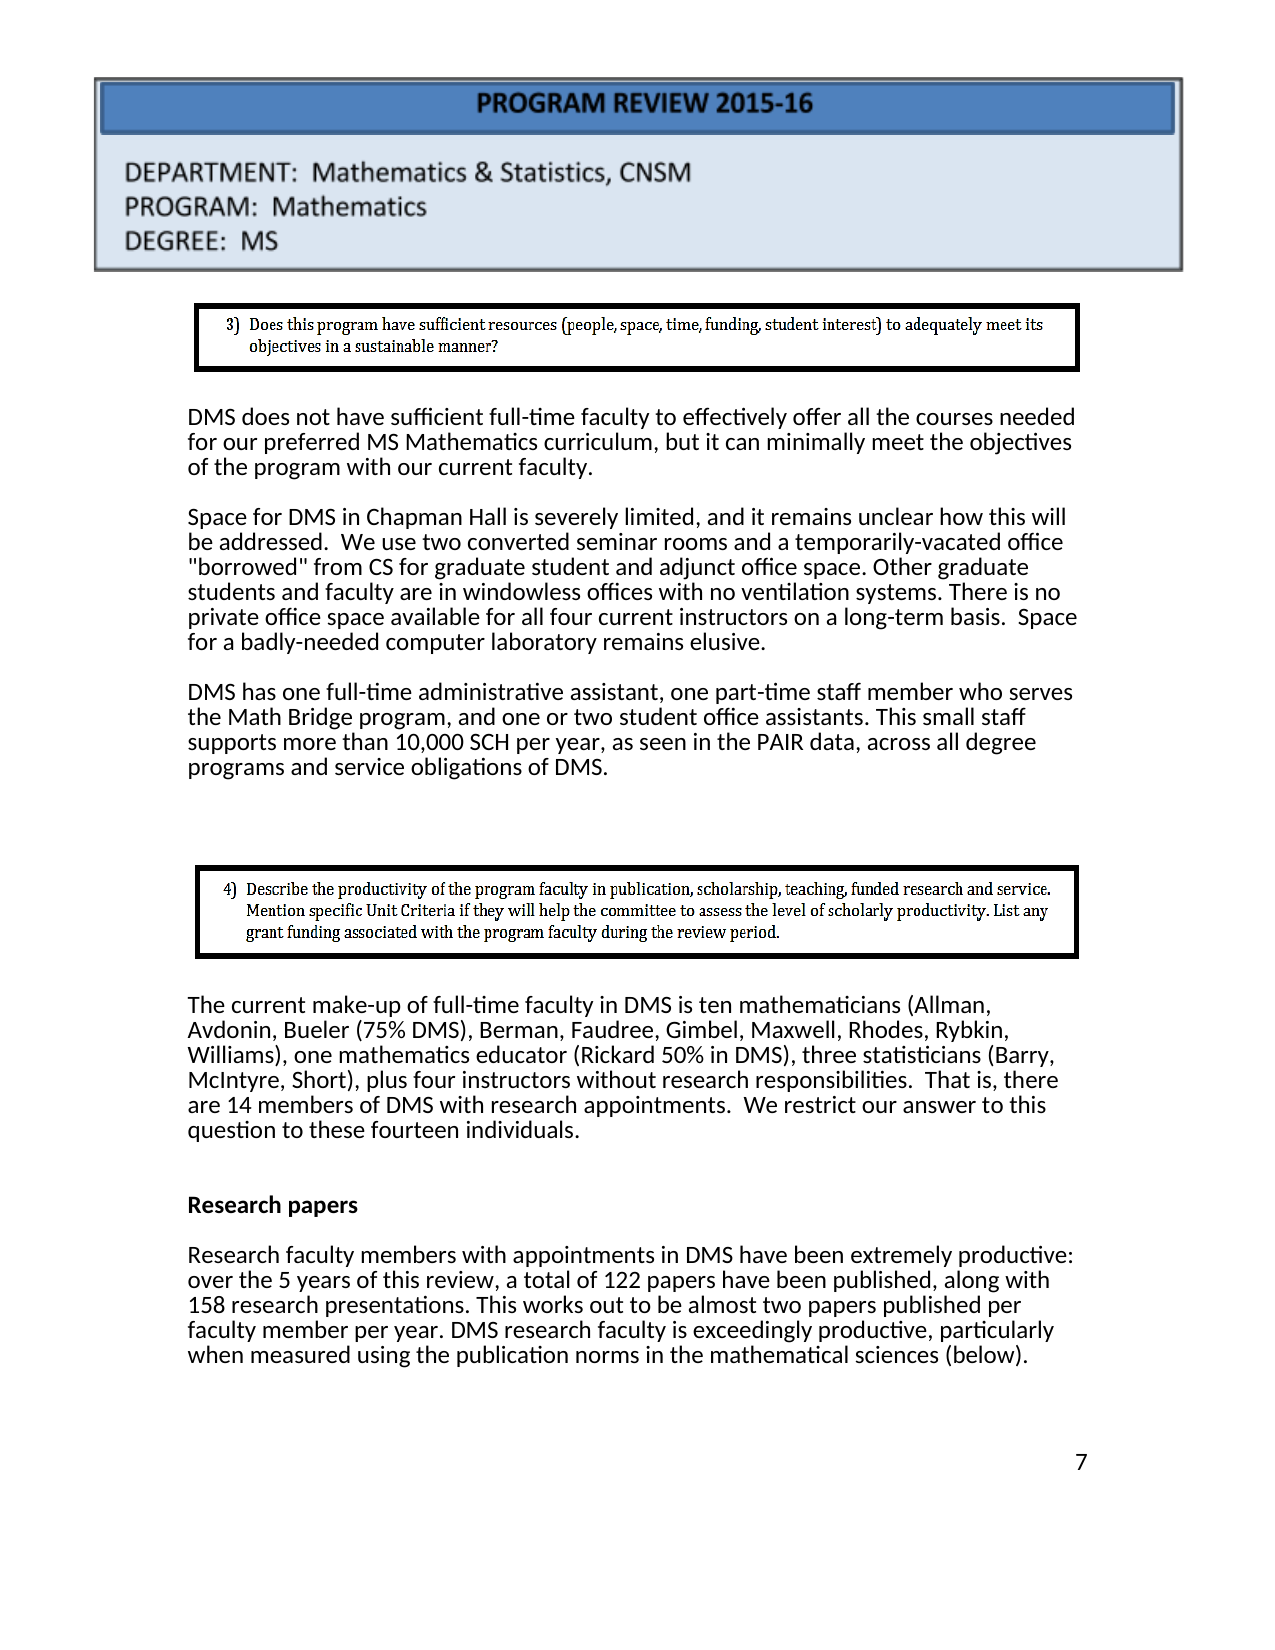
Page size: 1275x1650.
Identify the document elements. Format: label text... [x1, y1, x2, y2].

picture [187, 296, 1088, 382]
list DMS has one full-time administrative assistant, one part-time staff member who serves the Math Bridge program, and one or two student office assistants. This small staff supports more than 10,000 SCH per year, as seen in the PAIR data, across all degree programs and service obligations of DMS. [187, 682, 1087, 782]
text The current make-up of full-time faculty in DMS is ten mathematicians (Allman, Avdonin, Bueler (75% DMS), Berman, Faudree, Gimbel, Maxwell, Rhodes, Rybkin, Williams), one mathematics educator (Rickard 50% in DMS), three statisticians (Barry, McIntyre, Short), plus four instructors without research responsibilities. That is, there are 14 members of DMS with research appointments. We restrict our answer to this question to these fourteen individuals. [187, 995, 1087, 1145]
text DMS does not have sufficient full-time faculty to effectively offer all the courses needed for our preferred MS Mathematics curriculum, but it can minimally meet the objectives of the program with our current faculty. [187, 407, 1087, 482]
text Space for DMS in Chapman Hall is severely limited, and it remains unclear how this will be addressed. We use two converted seminar rooms and a temporarily-vacated office "borrowed" from CS for graduate student and adjunct office space. Other graduate students and faculty are in windowless offices with no ventilation systems. There is no private office space available for all four current instructors on a long-term basis. Space for a badly-needed computer laboratory remains elusive. [187, 507, 1087, 657]
picture [93, 77, 1184, 272]
picture [187, 856, 1088, 970]
text Research faculty members with appointments in DMS have been extremely productive: over the 5 years of this review, a total of 122 papers have been published, along with 158 research presentations. This works out to be almost two papers published per faculty member per year. DMS research faculty is exceedingly productive, particularly when measured using the publication norms in the mathematical sciences (below). [187, 1245, 1087, 1370]
text Research papers [187, 1195, 1087, 1220]
